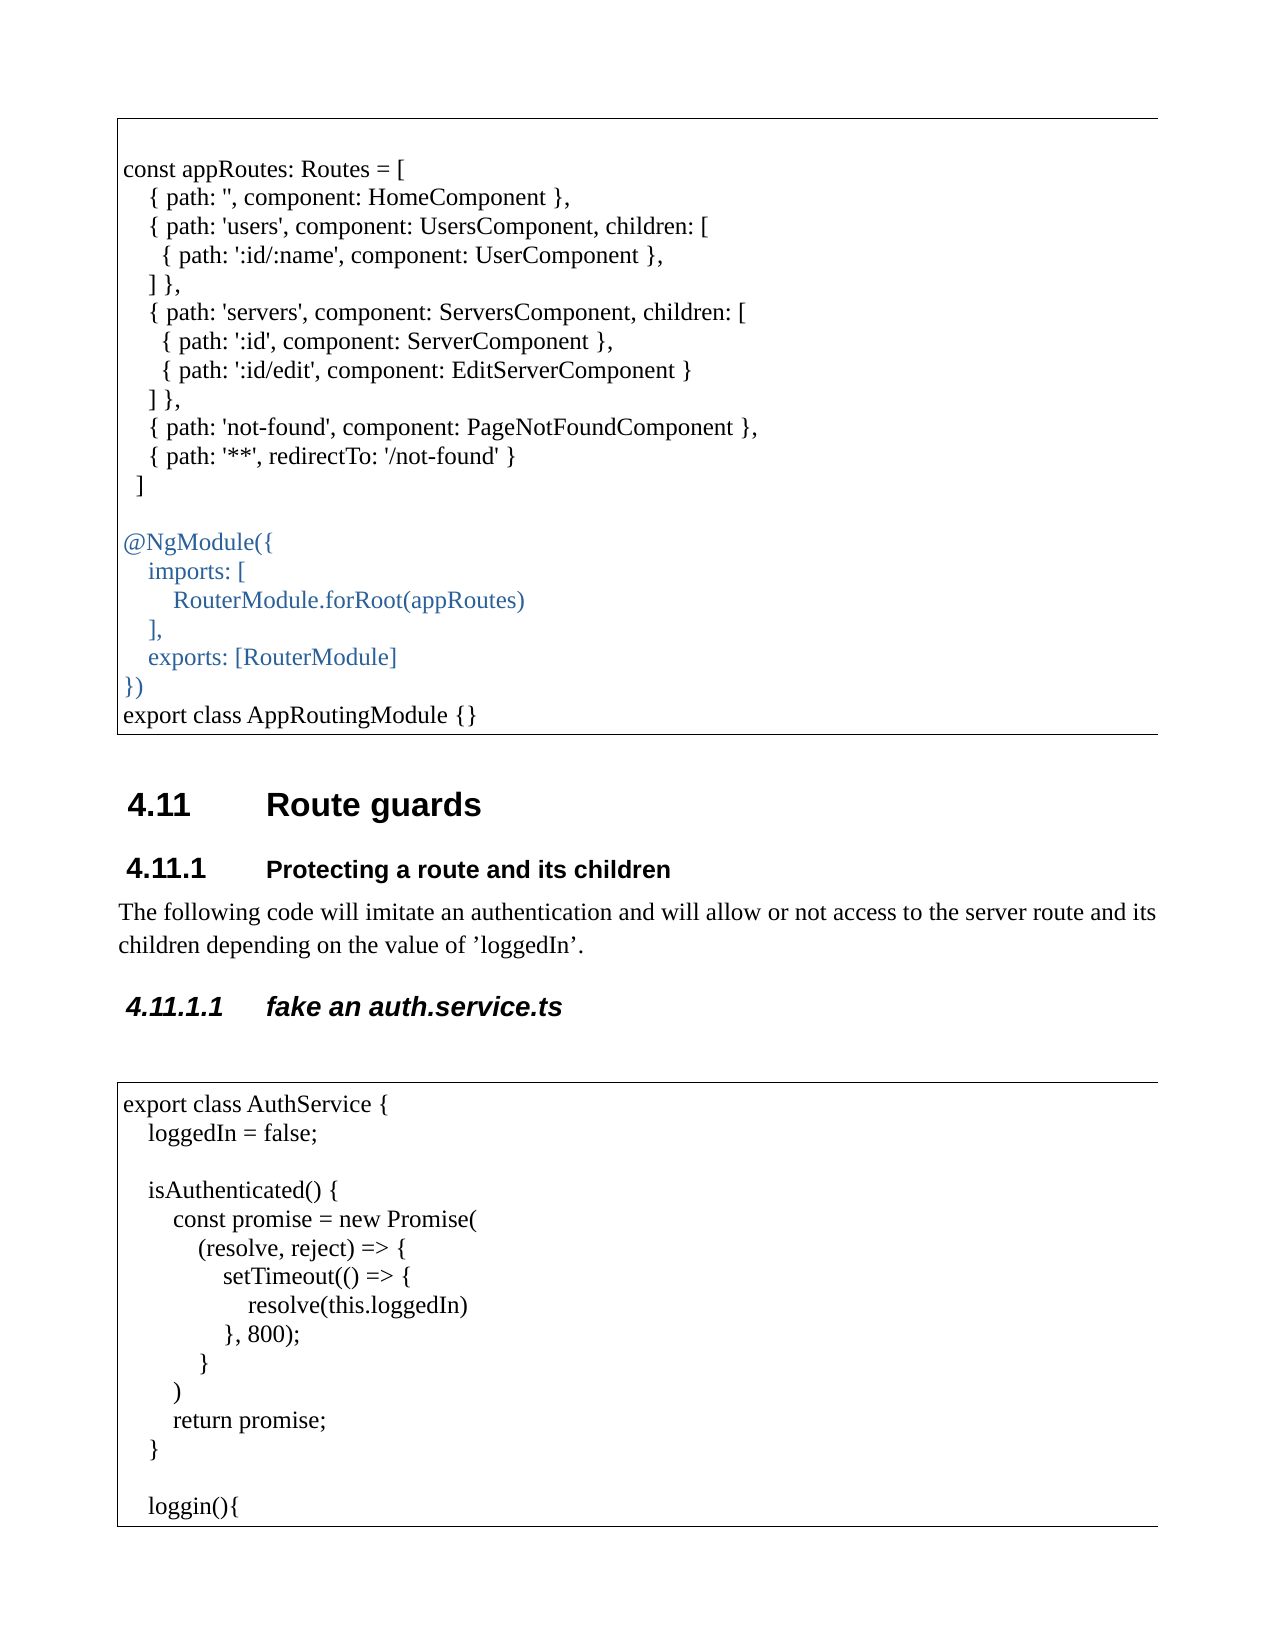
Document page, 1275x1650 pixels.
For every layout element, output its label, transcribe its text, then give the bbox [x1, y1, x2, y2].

subtitle Route guards [118, 785, 1157, 824]
text The following code will imitate an authentication and will allow or not access to the server route and its children depending on the value of ’loggedIn’. [118, 897, 1157, 959]
subtitle fake an auth.service.ts [118, 990, 1157, 1022]
table_header export class AuthService { loggedIn = false; isAuthenticated() { const promise = new Promise( (resolve, reject) => { setTimeout(() => { resolve(this.loggedIn) }, 800); } ) return promise; } loggin(){ [118, 1083, 1158, 1526]
table_header const appRoutes: Routes = [ { path: '', component: HomeComponent }, { path: 'users', component: UsersComponent, children: [ { path: ':id/:name', component: UserComponent }, ] }, { path: 'servers', component: ServersComponent, children: [ { path: ':id', component: ServerComponent }, { path: ':id/edit', component: EditServerComponent } ] }, { path: 'not-found', component: PageNotFoundComponent }, { path: '**', redirectTo: '/not-found' } ] @NgModule({ imports: [ RouterModule.forRoot(appRoutes) ], exports: [RouterModule] }) export class AppRoutingModule {} [118, 119, 1158, 734]
subtitle Protecting a route and its children [118, 851, 1157, 884]
